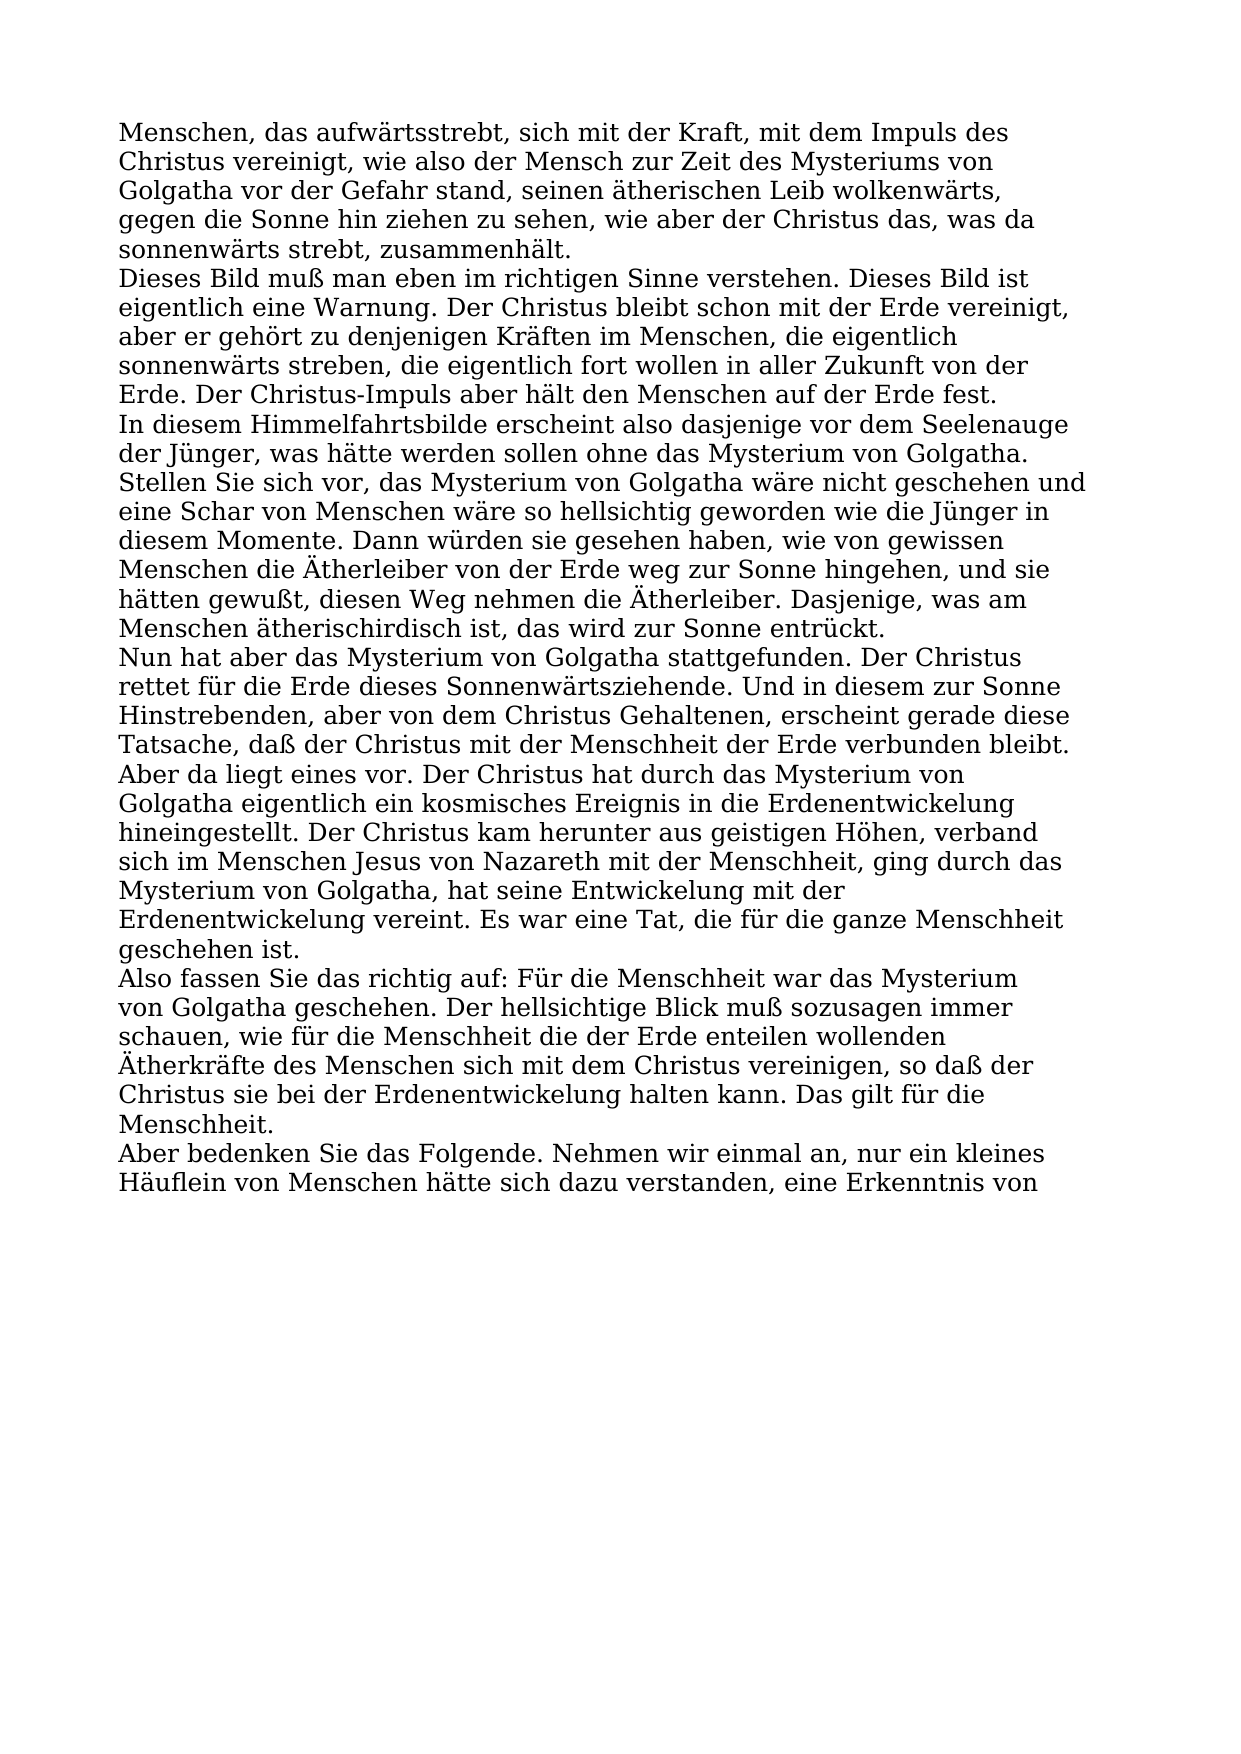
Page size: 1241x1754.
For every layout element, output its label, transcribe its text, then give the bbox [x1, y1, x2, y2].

text diesem Momente. Dann würden sie gesehen haben, wie von gewissen [118, 526, 1122, 556]
text Also fassen Sie das richtig auf: Für die Menschheit war das Mysterium [118, 964, 1122, 993]
text Menschen, das aufwärtsstrebt, sich mit der Kraft, mit dem Impuls des [118, 118, 1122, 147]
text von Golgatha geschehen. Der hellsichtige Blick muß sozusagen immer [118, 993, 1122, 1022]
text Golgatha vor der Gefahr stand, seinen ätherischen Leib wolkenwärts, [118, 176, 1122, 206]
text schauen, wie für die Menschheit die der Erde enteilen wollenden [118, 1022, 1122, 1051]
text eigentlich eine Warnung. Der Christus bleibt schon mit der Erde vereinigt, [118, 293, 1122, 322]
text sonnenwärts streben, die eigentlich fort wollen in aller Zukunft von der [118, 351, 1122, 381]
text aber er gehört zu denjenigen Kräften im Menschen, die eigentlich [118, 322, 1122, 351]
text Häuflein von Menschen hätte sich dazu verstanden, eine Erkenntnis von [118, 1168, 1122, 1197]
text Christus vereinigt, wie also der Mensch zur Zeit des Mysteriums von [118, 147, 1122, 176]
text hätten gewußt, diesen Weg nehmen die Ätherleiber. Dasjenige, was am [118, 585, 1122, 614]
text Dieses Bild muß man eben im richtigen Sinne verstehen. Dieses Bild ist [118, 264, 1122, 293]
text Christus sie bei der Erdenentwickelung halten kann. Das gilt für die [118, 1081, 1122, 1110]
text Menschen die Ätherleiber von der Erde weg zur Sonne hingehen, und sie [118, 556, 1122, 585]
text sich im Menschen Jesus von Nazareth mit der Menschheit, ging durch das [118, 847, 1122, 876]
text rettet für die Erde dieses Sonnenwärtsziehende. Und in diesem zur Sonne [118, 672, 1122, 701]
text Stellen Sie sich vor, das Mysterium von Golgatha wäre nicht geschehen und [118, 468, 1122, 497]
text sonnenwärts strebt, zusammenhält. [118, 235, 1122, 264]
text geschehen ist. [118, 935, 1122, 964]
text Erde. Der Christus-Impuls aber hält den Menschen auf der Erde fest. [118, 381, 1122, 410]
text Mysterium von Golgatha, hat seine Entwickelung mit der [118, 876, 1122, 906]
text eine Schar von Menschen wäre so hellsichtig geworden wie die Jünger in [118, 497, 1122, 526]
text Hinstrebenden, aber von dem Christus Gehaltenen, erscheint gerade diese [118, 701, 1122, 731]
text Tatsache, daß der Christus mit der Menschheit der Erde verbunden bleibt. [118, 731, 1122, 760]
text Golgatha eigentlich ein kosmisches Ereignis in die Erdenentwickelung [118, 789, 1122, 818]
text In diesem Himmelfahrtsbilde erscheint also dasjenige vor dem Seelenauge [118, 410, 1122, 439]
text Aber da liegt eines vor. Der Christus hat durch das Mysterium von [118, 760, 1122, 789]
text Erdenentwickelung vereint. Es war eine Tat, die für die ganze Menschheit [118, 906, 1122, 935]
text Menschheit. [118, 1110, 1122, 1139]
text Menschen ätherischirdisch ist, das wird zur Sonne entrückt. [118, 614, 1122, 643]
text hineingestellt. Der Christus kam herunter aus geistigen Höhen, verband [118, 818, 1122, 847]
text Nun hat aber das Mysterium von Golgatha stattgefunden. Der Christus [118, 643, 1122, 672]
text Aber bedenken Sie das Folgende. Nehmen wir einmal an, nur ein kleines [118, 1139, 1122, 1168]
text Ätherkräfte des Menschen sich mit dem Christus vereinigen, so daß der [118, 1051, 1122, 1081]
text der Jünger, was hätte werden sollen ohne das Mysterium von Golgatha. [118, 439, 1122, 468]
text gegen die Sonne hin ziehen zu sehen, wie aber der Christus das, was da [118, 206, 1122, 235]
